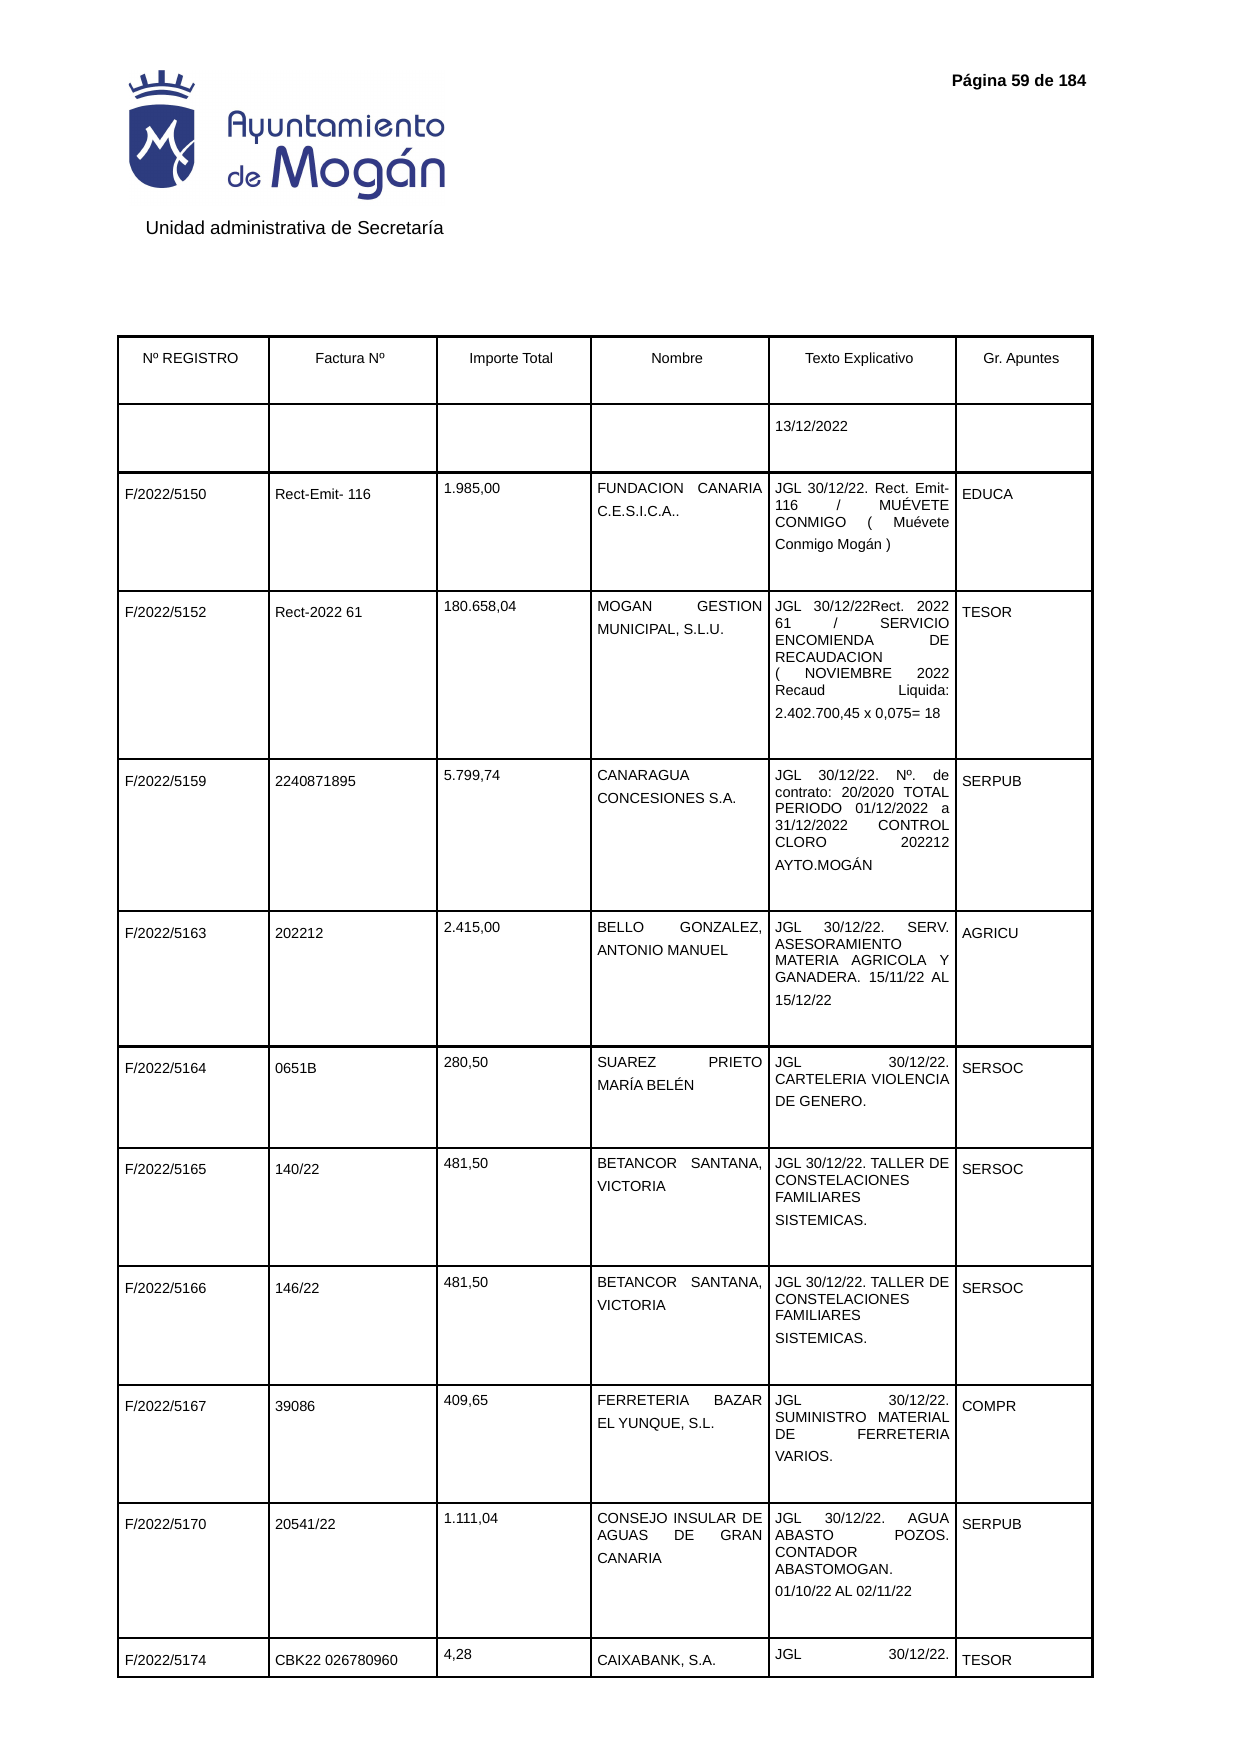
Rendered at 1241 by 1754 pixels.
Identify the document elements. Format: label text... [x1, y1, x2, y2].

table_cell [270, 405, 436, 471]
table_cell 280,50 [438, 1048, 590, 1147]
table_cell JGL 30/12/22Rect. 2022 61 / SERVICIO ENCOMIENDA DE RECAUDACION ( NOVIEMBRE 2022 Recaud Liquida: 2.402.700,45 x 0,075= 18 [770, 592, 955, 758]
table_cell 5.799,74 [438, 760, 590, 910]
table_cell EDUCA [957, 474, 1091, 590]
table_cell 13/12/2022 [770, 405, 955, 471]
table_cell [957, 405, 1091, 471]
table_cell JGL 30/12/22. AGUA ABASTO POZOS. CONTADOR ABASTOMOGAN. 01/10/22 AL 02/11/22 [770, 1504, 955, 1637]
table_cell CBK22 026780960 [270, 1639, 436, 1676]
table_header Nº REGISTRO [119, 338, 268, 403]
table_cell JGL 30/12/22. SERV. ASESORAMIENTO MATERIA AGRICOLA Y GANADERA. 15/11/22 AL 15/12/22 [770, 912, 955, 1045]
table_cell 409,65 [438, 1386, 590, 1502]
table_cell 146/22 [270, 1267, 436, 1383]
table_cell 1.985,00 [438, 474, 590, 590]
table_cell CAIXABANK, S.A. [592, 1639, 768, 1676]
table_cell 481,50 [438, 1149, 590, 1265]
table_cell 1.111,04 [438, 1504, 590, 1637]
table_cell 481,50 [438, 1267, 590, 1383]
table_cell F/2022/5167 [119, 1386, 268, 1502]
table_cell 2240871895 [270, 760, 436, 910]
table_cell F/2022/5170 [119, 1504, 268, 1637]
table_cell F/2022/5166 [119, 1267, 268, 1383]
table_cell 180.658,04 [438, 592, 590, 758]
table_cell F/2022/5159 [119, 760, 268, 910]
table_cell SUAREZ PRIETO MARÍA BELÉN [592, 1048, 768, 1147]
table_cell F/2022/5174 [119, 1639, 268, 1676]
table_cell MOGAN GESTION MUNICIPAL, S.L.U. [592, 592, 768, 758]
table_cell 39086 [270, 1386, 436, 1502]
table_header Factura Nº [270, 338, 436, 403]
table_cell JGL 30/12/22. Rect. Emit- 116 / MUÉVETE CONMIGO ( Muévete Conmigo Mogán ) [770, 474, 955, 590]
table_cell 202212 [270, 912, 436, 1045]
table_header Importe Total [438, 338, 590, 403]
table_cell 0651B [270, 1048, 436, 1147]
table_cell [438, 405, 590, 471]
table_cell FUNDACION CANARIA C.E.S.I.C.A.. [592, 474, 768, 590]
table_header Texto Explicativo [770, 338, 955, 403]
table_cell JGL 30/12/22. SUMINISTRO MATERIAL DE FERRETERIA VARIOS. [770, 1386, 955, 1502]
table_cell SERSOC [957, 1267, 1091, 1383]
table_cell AGRICU [957, 912, 1091, 1045]
table_cell TESOR [957, 1639, 1091, 1676]
table_cell SERSOC [957, 1149, 1091, 1265]
table_cell JGL 30/12/22. [770, 1639, 955, 1676]
table_cell CONSEJO INSULAR DE AGUAS DE GRAN CANARIA [592, 1504, 768, 1637]
table_cell JGL 30/12/22. TALLER DE CONSTELACIONES FAMILIARES SISTEMICAS. [770, 1267, 955, 1383]
picture [128, 70, 445, 206]
table_cell F/2022/5164 [119, 1048, 268, 1147]
table_cell 2.415,00 [438, 912, 590, 1045]
table_cell BETANCOR SANTANA, VICTORIA [592, 1267, 768, 1383]
table_cell F/2022/5163 [119, 912, 268, 1045]
table_cell FERRETERIA BAZAR EL YUNQUE, S.L. [592, 1386, 768, 1502]
table_cell 20541/22 [270, 1504, 436, 1637]
table_header Nombre [592, 338, 768, 403]
table_cell SERPUB [957, 1504, 1091, 1637]
table_cell CANARAGUA CONCESIONES S.A. [592, 760, 768, 910]
table_cell JGL 30/12/22. TALLER DE CONSTELACIONES FAMILIARES SISTEMICAS. [770, 1149, 955, 1265]
table_cell BETANCOR SANTANA, VICTORIA [592, 1149, 768, 1265]
table_cell F/2022/5152 [119, 592, 268, 758]
table_cell [592, 405, 768, 471]
table_cell [119, 405, 268, 471]
table_cell 140/22 [270, 1149, 436, 1265]
table_cell SERPUB [957, 760, 1091, 910]
table_cell TESOR [957, 592, 1091, 758]
table_cell SERSOC [957, 1048, 1091, 1147]
table_cell Rect-Emit- 116 [270, 474, 436, 590]
table_cell F/2022/5165 [119, 1149, 268, 1265]
table_cell 4,28 [438, 1639, 590, 1676]
table_cell F/2022/5150 [119, 474, 268, 590]
table_header Gr. Apuntes [957, 338, 1091, 403]
table_cell JGL 30/12/22. Nº. de contrato: 20/2020 TOTAL PERIODO 01/12/2022 a 31/12/2022 CONTROL CLORO 202212 AYTO.MOGÁN [770, 760, 955, 910]
table_cell COMPR [957, 1386, 1091, 1502]
table_cell JGL 30/12/22. CARTELERIA VIOLENCIA DE GENERO. [770, 1048, 955, 1147]
table_cell BELLO GONZALEZ, ANTONIO MANUEL [592, 912, 768, 1045]
table_cell Rect-2022 61 [270, 592, 436, 758]
